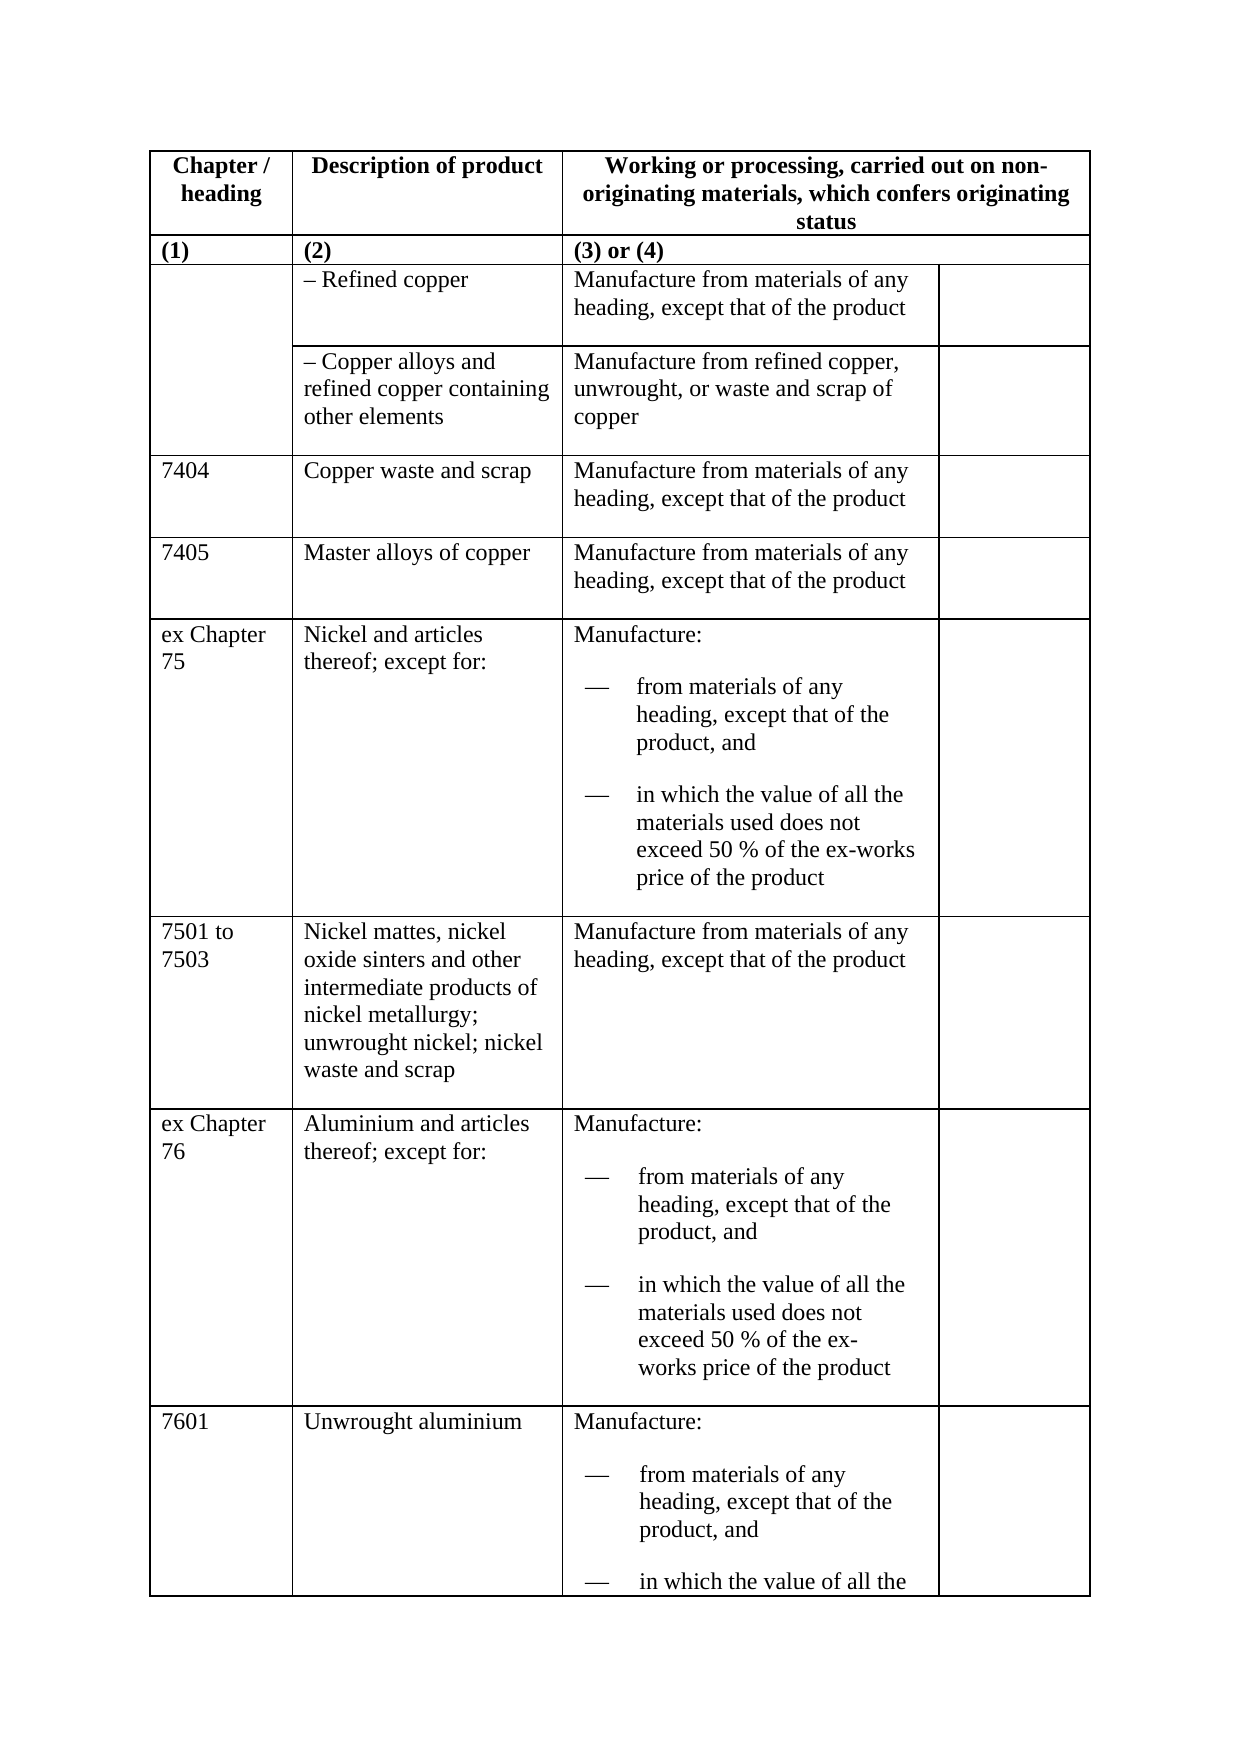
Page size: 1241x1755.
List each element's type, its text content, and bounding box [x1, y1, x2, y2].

table_cell (1) [151, 236, 292, 263]
table_cell [940, 538, 1089, 618]
table_cell — [574, 1270, 627, 1405]
table_cell in which the value of all the materials used does not exceed 50 % of the ex-works price of the product [625, 780, 928, 916]
table_cell — [574, 780, 625, 916]
table_cell (3) or (4) [563, 236, 1089, 263]
table_cell [940, 917, 1089, 1108]
table_cell Manufacture from refined copper, unwrought, or waste and scrap of copper [563, 347, 938, 455]
table_cell [940, 265, 1089, 345]
table_cell [940, 347, 1089, 455]
table_cell Manufacture from materials of any heading, except that of the product [563, 265, 938, 345]
table_cell 7501 to 7503 [151, 917, 292, 1108]
table_cell [940, 620, 1089, 916]
table_cell [151, 345, 292, 455]
table_cell Copper waste and scrap [293, 456, 562, 536]
table_cell Manufacture: [563, 620, 938, 916]
table_cell 7405 [151, 538, 292, 618]
table_cell ex Chapter 75 [151, 620, 292, 916]
table_cell 7601 [151, 1407, 292, 1595]
table_header Chapter / heading [151, 152, 292, 234]
table_cell Manufacture: [563, 1110, 938, 1405]
table_cell Manufacture: [563, 1407, 938, 1595]
table_cell Aluminium and articles thereof; except for: [293, 1110, 562, 1405]
table_header — [574, 673, 625, 780]
table_header from materials of any heading, except that of the product, and [625, 673, 928, 780]
table_cell (2) [293, 236, 562, 263]
table_cell Master alloys of copper [293, 538, 562, 618]
table_cell – Copper alloys and refined copper containing other elements [293, 347, 562, 455]
table_cell — [574, 1568, 628, 1595]
table_header from materials of any heading, except that of the product, and [627, 1162, 928, 1270]
table_header — [574, 1162, 627, 1270]
table_cell in which the value of all the [628, 1568, 928, 1595]
table_header — [574, 1460, 628, 1567]
table_cell Manufacture from materials of any heading, except that of the product [563, 538, 938, 618]
table_cell [940, 1110, 1089, 1405]
table_cell Manufacture from materials of any heading, except that of the product [563, 917, 938, 1108]
table_cell Manufacture from materials of any heading, except that of the product [563, 456, 938, 536]
table_cell ex Chapter 76 [151, 1110, 292, 1405]
table_cell 7404 [151, 456, 292, 536]
table_cell in which the value of all the materials used does not exceed 50 % of the ex-works price of the product [627, 1270, 928, 1405]
table_cell [940, 1407, 1089, 1595]
table_cell Nickel and articles thereof; except for: [293, 620, 562, 916]
table_cell Unwrought aluminium [293, 1407, 562, 1595]
table_cell Nickel mattes, nickel oxide sinters and other intermediate products of nickel metallurgy; unwrought nickel; nickel waste and scrap [293, 917, 562, 1108]
table_header Description of product [293, 152, 562, 234]
table_cell – Refined copper [293, 265, 562, 345]
table_cell [151, 265, 292, 345]
table_header Working or processing, carried out on non-originating materials, which confers originating status [563, 152, 1089, 234]
table_cell [940, 456, 1089, 536]
table_header from materials of any heading, except that of the product, and [628, 1460, 928, 1567]
